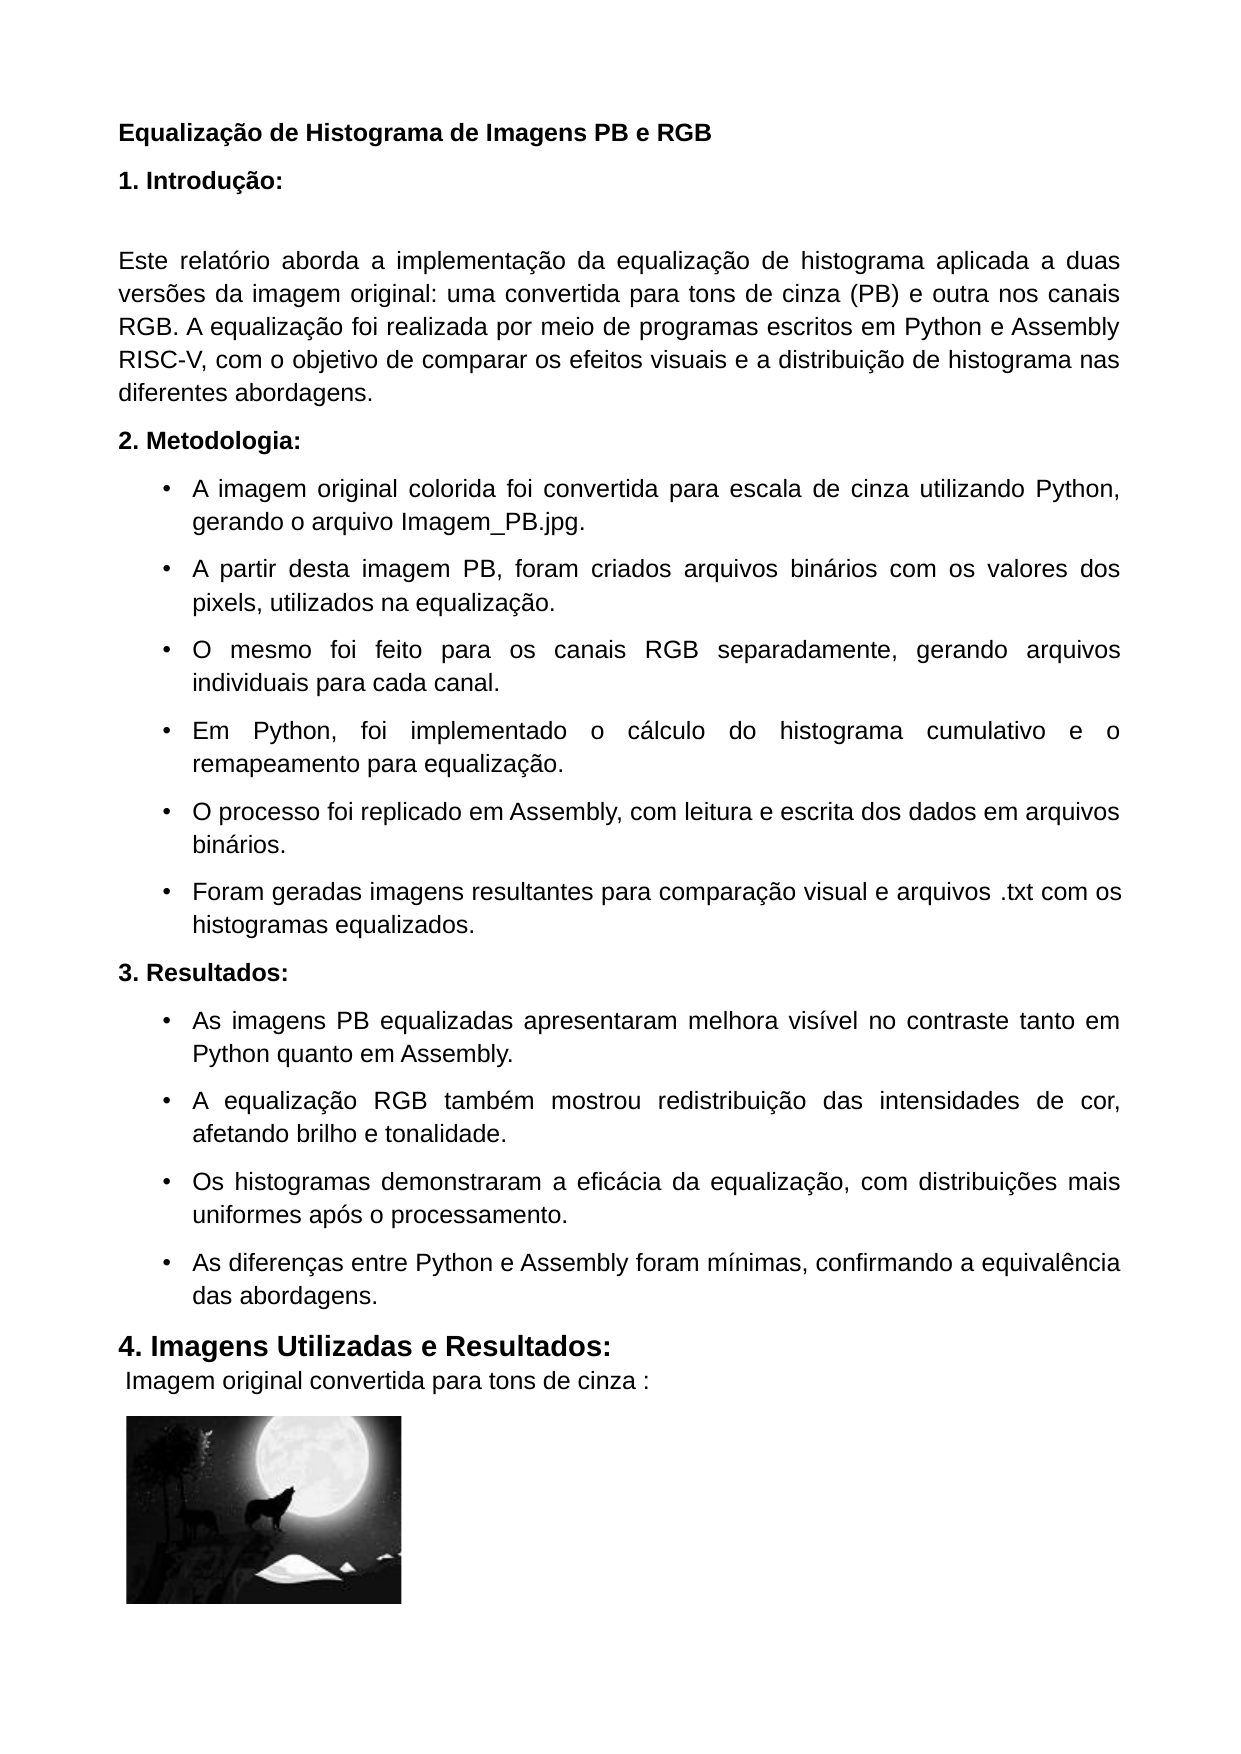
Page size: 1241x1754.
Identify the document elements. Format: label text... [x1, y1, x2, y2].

list Foram geradas imagens resultantes para comparação visual e arquivos .txt com os histogramas equalizados. [162, 877, 1122, 939]
text 3. Resultados: [118, 958, 1122, 987]
text Este relatório aborda a implementação da equalização de histograma aplicada a duas versões da imagem original: uma convertida para tons de cinza (PB) e outra nos canais RGB. A equalização foi realizada por meio de programas escritos em Python e Assembly RISC-V, com o objetivo de comparar os efeitos visuais e a distribuição de histograma nas diferentes abordagens. [118, 213, 1122, 407]
list Em Python, foi implementado o cálculo do histograma cumulativo e o remapeamento para equalização. [162, 716, 1122, 778]
text 1. Introdução: [118, 166, 1122, 194]
list A imagem original colorida foi convertida para escala de cinza utilizando Python, gerando o arquivo Imagem_PB.jpg. [162, 474, 1122, 536]
list As imagens PB equalizadas apresentaram melhora visível no contraste tanto em Python quanto em Assembly. [162, 1006, 1122, 1067]
list As diferenças entre Python e Assembly foram mínimas, confirmando a equivalência das abordagens. [162, 1248, 1122, 1310]
list O mesmo foi feito para os canais RGB separadamente, gerando arquivos individuais para cada canal. [162, 635, 1122, 697]
text Equalização de Histograma de Imagens PB e RGB [118, 118, 1122, 147]
list O processo foi replicado em Assembly, com leitura e escrita dos dados em arquivos binários. [162, 797, 1122, 858]
list A partir desta imagem PB, foram criados arquivos binários com os valores dos pixels, utilizados na equalização. [162, 554, 1122, 616]
text 2. Metodologia: [118, 426, 1122, 455]
list A equalização RGB também mostrou redistribuição das intensidades de cor, afetando brilho e tonalidade. [162, 1086, 1122, 1148]
picture [126, 1416, 402, 1604]
list Os histogramas demonstraram a eficácia da equalização, com distribuições mais uniformes após o processamento. [162, 1167, 1122, 1229]
text 4. Imagens Utilizadas e Resultados: Imagem original convertida para tons de cinza : [118, 1328, 1122, 1416]
